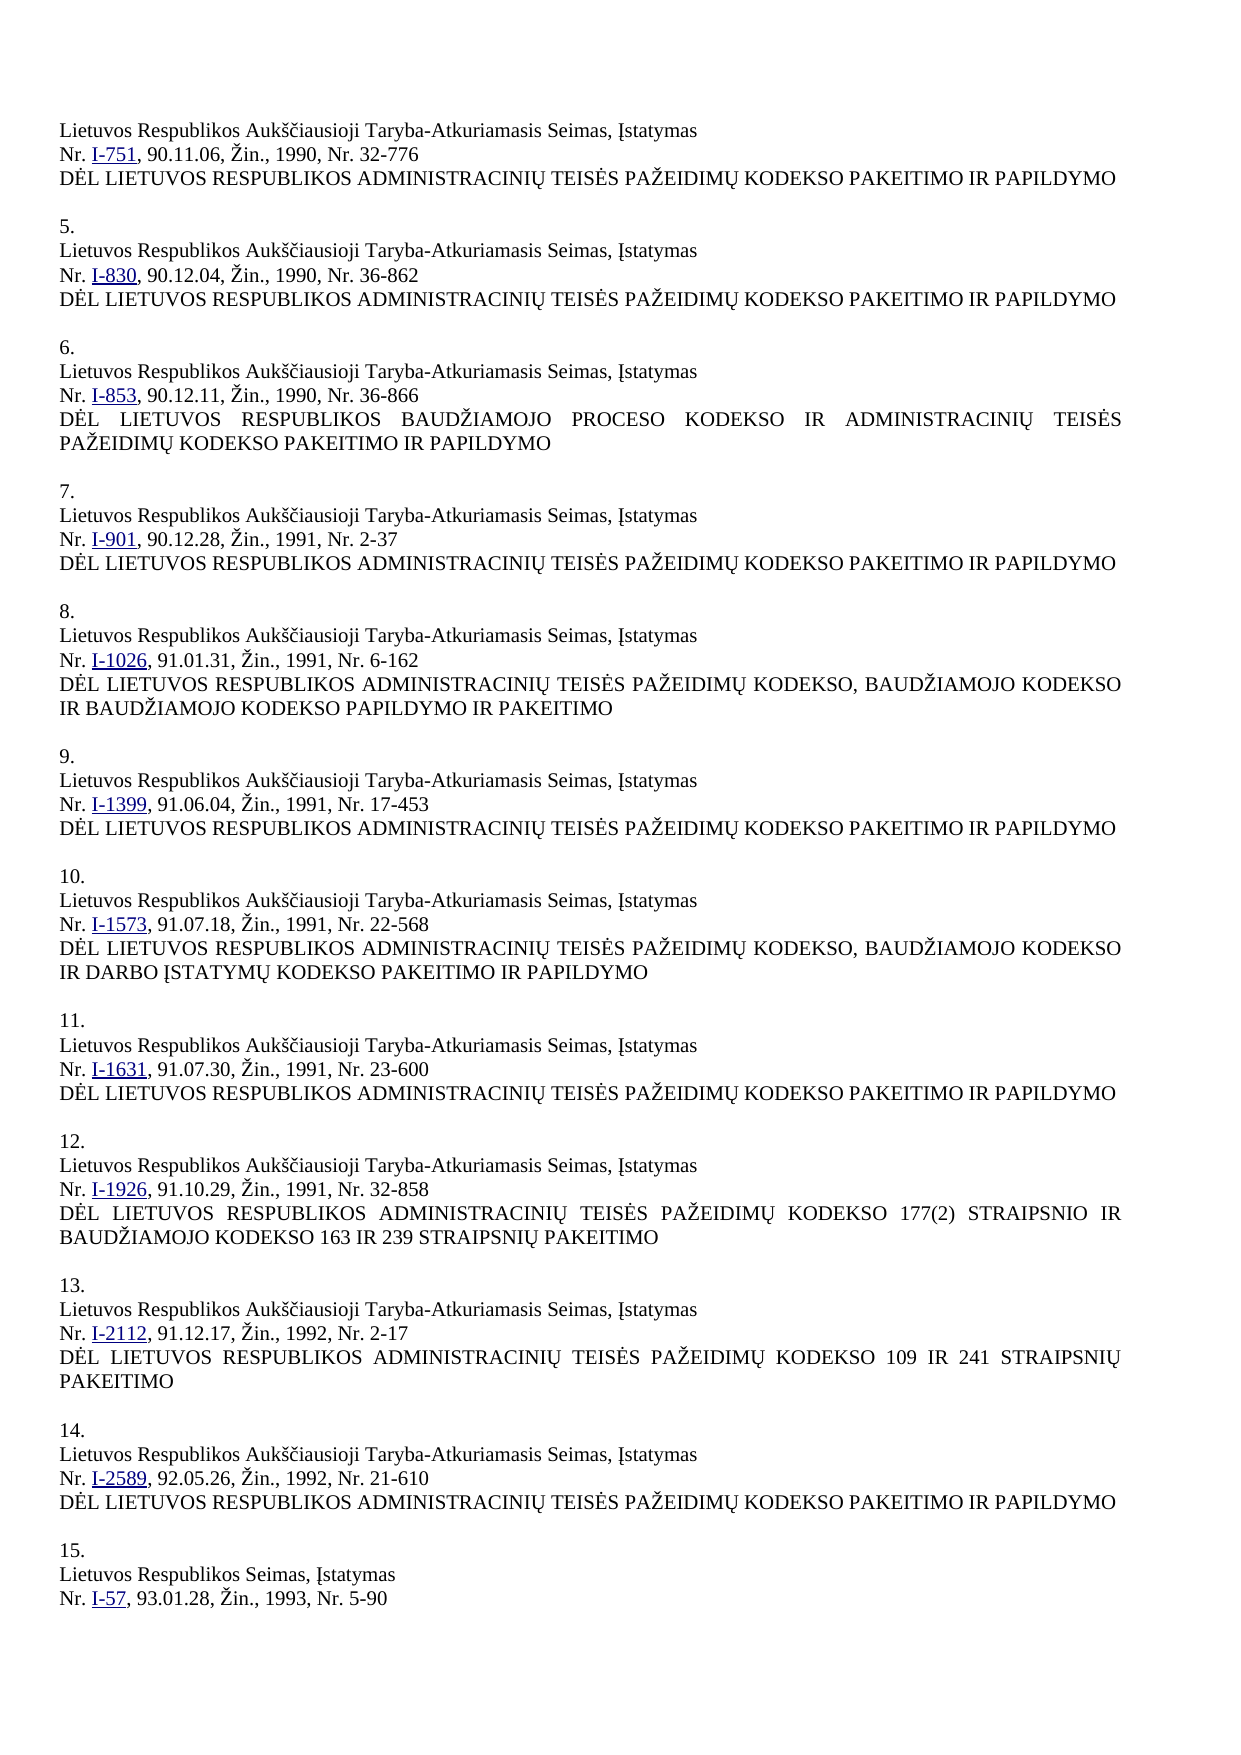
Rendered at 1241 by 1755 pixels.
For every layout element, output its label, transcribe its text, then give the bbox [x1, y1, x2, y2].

text Nr. I-853, 90.12.11, Žin., 1990, Nr. 36-866 [59, 383, 1122, 407]
text Lietuvos Respublikos Aukščiausioji Taryba-Atkuriamasis Seimas, Įstatymas [59, 503, 1122, 527]
text 10. [59, 864, 1122, 888]
text 5. [59, 214, 1122, 238]
text Lietuvos Respublikos Aukščiausioji Taryba-Atkuriamasis Seimas, Įstatymas [59, 359, 1122, 383]
text Lietuvos Respublikos Aukščiausioji Taryba-Atkuriamasis Seimas, Įstatymas [59, 1442, 1122, 1466]
text Lietuvos Respublikos Aukščiausioji Taryba-Atkuriamasis Seimas, Įstatymas [59, 768, 1122, 792]
text 11. [59, 1008, 1122, 1032]
text Lietuvos Respublikos Aukščiausioji Taryba-Atkuriamasis Seimas, Įstatymas [59, 118, 1122, 142]
text Nr. I-1631, 91.07.30, Žin., 1991, Nr. 23-600 [59, 1057, 1122, 1081]
text 12. [59, 1129, 1122, 1153]
text DĖL LIETUVOS RESPUBLIKOS ADMINISTRACINIŲ TEISĖS PAŽEIDIMŲ KODEKSO PAKEITIMO IR PAPILDYMO [59, 816, 1122, 840]
text Nr. I-1573, 91.07.18, Žin., 1991, Nr. 22-568 [59, 912, 1122, 936]
text Lietuvos Respublikos Aukščiausioji Taryba-Atkuriamasis Seimas, Įstatymas [59, 888, 1122, 912]
text Lietuvos Respublikos Aukščiausioji Taryba-Atkuriamasis Seimas, Įstatymas [59, 238, 1122, 262]
text Nr. I-1026, 91.01.31, Žin., 1991, Nr. 6-162 [59, 647, 1122, 672]
text Lietuvos Respublikos Aukščiausioji Taryba-Atkuriamasis Seimas, Įstatymas [59, 623, 1122, 647]
text DĖL LIETUVOS RESPUBLIKOS BAUDŽIAMOJO PROCESO KODEKSO IR ADMINISTRACINIŲ TEISĖS PAŽEIDIMŲ KODEKSO PAKEITIMO IR PAPILDYMO [59, 407, 1122, 455]
text Nr. I-901, 90.12.28, Žin., 1991, Nr. 2-37 [59, 527, 1122, 551]
text DĖL LIETUVOS RESPUBLIKOS ADMINISTRACINIŲ TEISĖS PAŽEIDIMŲ KODEKSO 109 IR 241 STRAIPSNIŲ PAKEITIMO [59, 1345, 1122, 1393]
text Lietuvos Respublikos Seimas, Įstatymas [59, 1562, 1122, 1586]
text Nr. I-751, 90.11.06, Žin., 1990, Nr. 32-776 [59, 142, 1122, 166]
text Nr. I-1399, 91.06.04, Žin., 1991, Nr. 17-453 [59, 792, 1122, 816]
text 15. [59, 1538, 1122, 1562]
text DĖL LIETUVOS RESPUBLIKOS ADMINISTRACINIŲ TEISĖS PAŽEIDIMŲ KODEKSO PAKEITIMO IR PAPILDYMO [59, 287, 1122, 311]
text 7. [59, 479, 1122, 503]
text Lietuvos Respublikos Aukščiausioji Taryba-Atkuriamasis Seimas, Įstatymas [59, 1153, 1122, 1177]
text Lietuvos Respublikos Aukščiausioji Taryba-Atkuriamasis Seimas, Įstatymas [59, 1297, 1122, 1321]
text DĖL LIETUVOS RESPUBLIKOS ADMINISTRACINIŲ TEISĖS PAŽEIDIMŲ KODEKSO PAKEITIMO IR PAPILDYMO [59, 1081, 1122, 1105]
text 9. [59, 744, 1122, 768]
text Nr. I-2112, 91.12.17, Žin., 1992, Nr. 2-17 [59, 1321, 1122, 1345]
text DĖL LIETUVOS RESPUBLIKOS ADMINISTRACINIŲ TEISĖS PAŽEIDIMŲ KODEKSO PAKEITIMO IR PAPILDYMO [59, 1490, 1122, 1514]
text 6. [59, 335, 1122, 359]
text DĖL LIETUVOS RESPUBLIKOS ADMINISTRACINIŲ TEISĖS PAŽEIDIMŲ KODEKSO, BAUDŽIAMOJO KODEKSO IR DARBO ĮSTATYMŲ KODEKSO PAKEITIMO IR PAPILDYMO [59, 936, 1122, 984]
text 13. [59, 1273, 1122, 1297]
text Nr. I-57, 93.01.28, Žin., 1993, Nr. 5-90 [59, 1586, 1122, 1610]
text DĖL LIETUVOS RESPUBLIKOS ADMINISTRACINIŲ TEISĖS PAŽEIDIMŲ KODEKSO PAKEITIMO IR PAPILDYMO [59, 551, 1122, 575]
text Nr. I-1926, 91.10.29, Žin., 1991, Nr. 32-858 [59, 1177, 1122, 1201]
text Nr. I-2589, 92.05.26, Žin., 1992, Nr. 21-610 [59, 1466, 1122, 1490]
text DĖL LIETUVOS RESPUBLIKOS ADMINISTRACINIŲ TEISĖS PAŽEIDIMŲ KODEKSO 177(2) STRAIPSNIO IR BAUDŽIAMOJO KODEKSO 163 IR 239 STRAIPSNIŲ PAKEITIMO [59, 1201, 1122, 1249]
text DĖL LIETUVOS RESPUBLIKOS ADMINISTRACINIŲ TEISĖS PAŽEIDIMŲ KODEKSO PAKEITIMO IR PAPILDYMO [59, 166, 1122, 190]
text Lietuvos Respublikos Aukščiausioji Taryba-Atkuriamasis Seimas, Įstatymas [59, 1032, 1122, 1057]
text 8. [59, 599, 1122, 623]
text 14. [59, 1417, 1122, 1442]
text Nr. I-830, 90.12.04, Žin., 1990, Nr. 36-862 [59, 262, 1122, 287]
text DĖL LIETUVOS RESPUBLIKOS ADMINISTRACINIŲ TEISĖS PAŽEIDIMŲ KODEKSO, BAUDŽIAMOJO KODEKSO IR BAUDŽIAMOJO KODEKSO PAPILDYMO IR PAKEITIMO [59, 672, 1122, 720]
